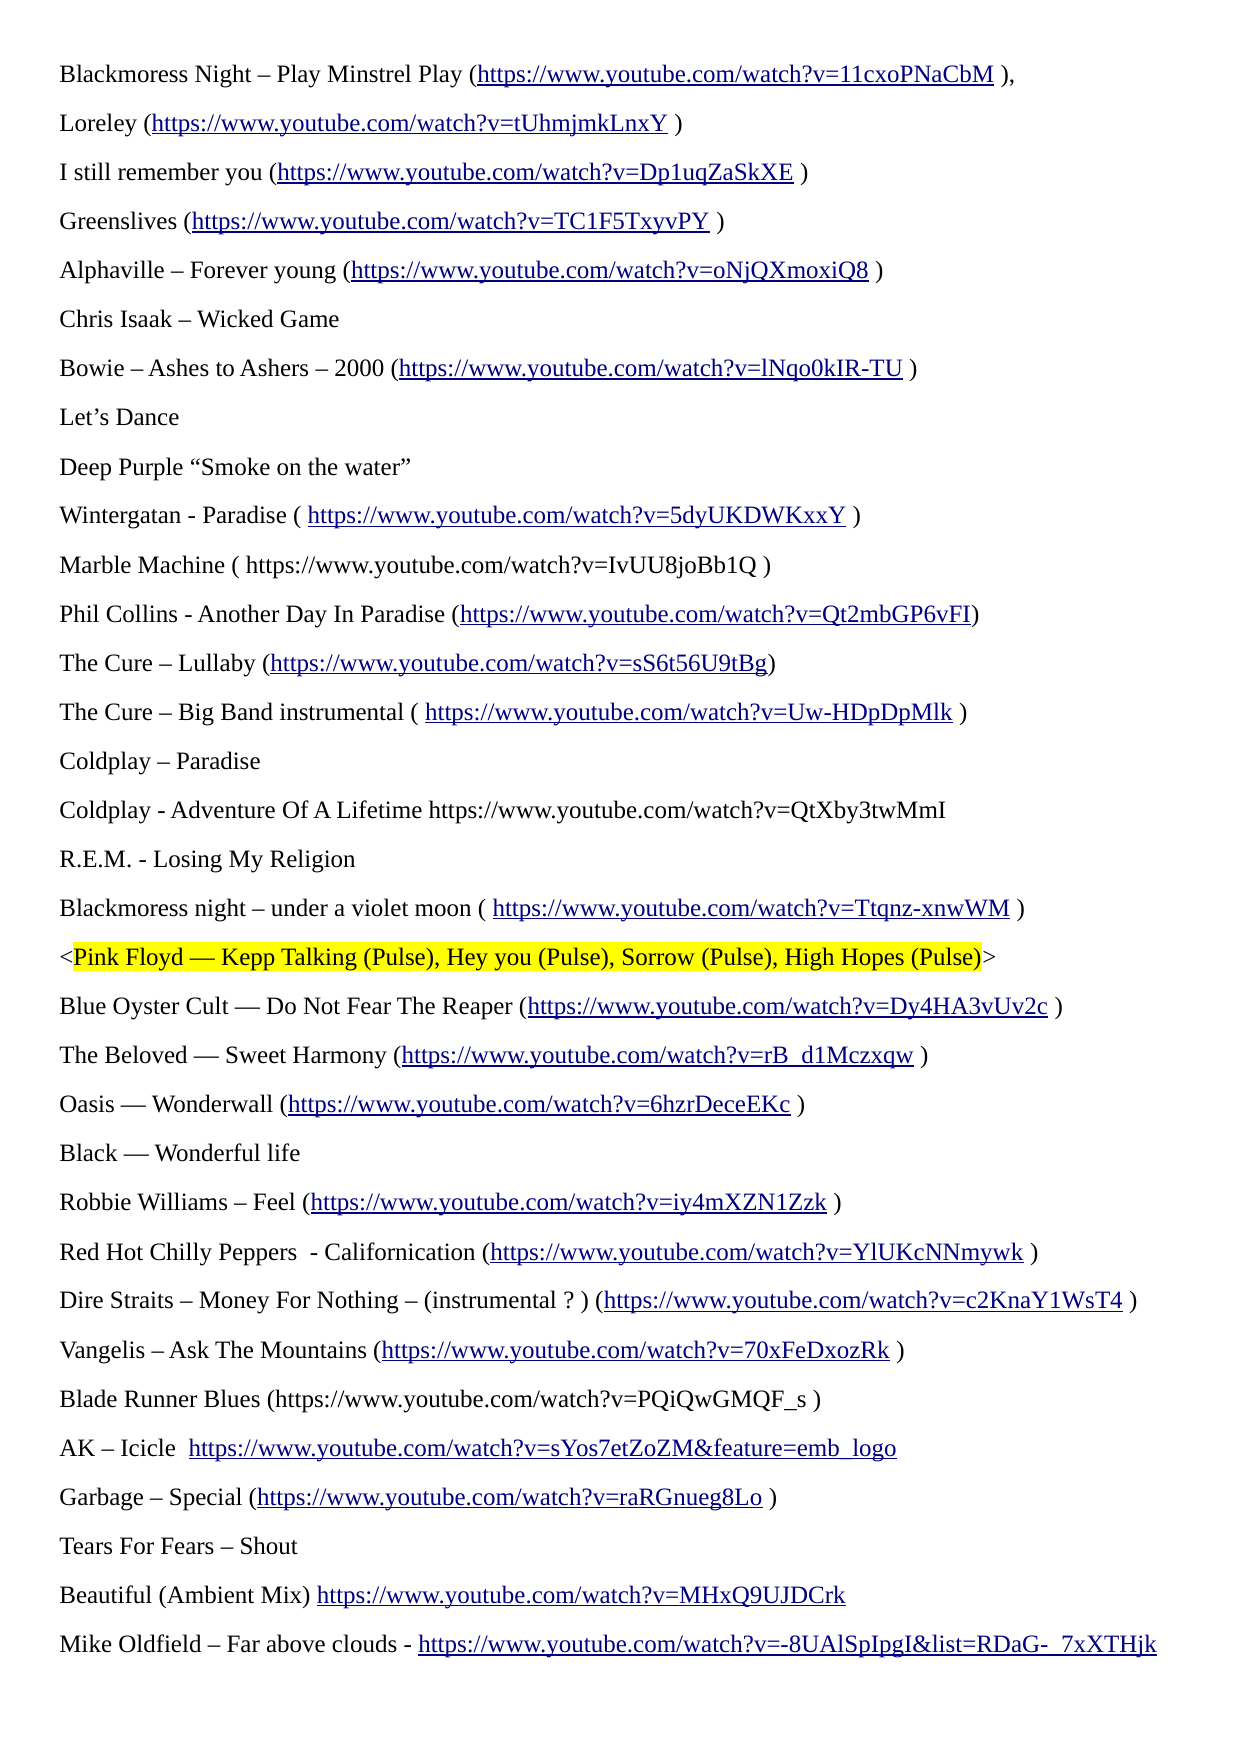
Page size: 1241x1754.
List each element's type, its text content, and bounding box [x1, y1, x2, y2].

text Coldplay – Paradise [59, 746, 1181, 775]
text Blue Oyster Cult — Do Not Fear The Reaper (https://www.youtube.com/watch?v=Dy4HA3vUv2c ) [59, 991, 1181, 1020]
text Dire Straits – Money For Nothing – (instrumental ? ) (https://www.youtube.com/watch?v=c2KnaY1WsT4 ) [59, 1286, 1181, 1314]
text Garbage – Special (https://www.youtube.com/watch?v=raRGnueg8Lo ) [59, 1482, 1181, 1511]
text Vangelis – Ask The Mountains (https://www.youtube.com/watch?v=70xFeDxozRk ) [59, 1335, 1181, 1363]
text Oasis — Wonderwall (https://www.youtube.com/watch?v=6hzrDeceEKc ) [59, 1089, 1181, 1118]
text Black — Wonderful life [59, 1138, 1181, 1167]
text Blade Runner Blues (https://www.youtube.com/watch?v=PQiQwGMQF_s ) [59, 1384, 1181, 1412]
text Blackmoress night – under a violet moon ( https://www.youtube.com/watch?v=Ttqnz-xnwWM ) [59, 893, 1181, 922]
text Blackmoress Night – Play Minstrel Play (https://www.youtube.com/watch?v=11cxoPNaCbM ), [59, 59, 1181, 88]
text Chris Isaak – Wicked Game [59, 304, 1181, 333]
text The Cure – Lullaby (https://www.youtube.com/watch?v=sS6t56U9tBg) [59, 648, 1181, 677]
text Coldplay - Adventure Of A Lifetime https://www.youtube.com/watch?v=QtXby3twMmI [59, 795, 1181, 824]
text Mike Oldfield – Far above clouds - https://www.youtube.com/watch?v=-8UAlSpIpgI&list=RDaG-_7xXTHjk [59, 1629, 1181, 1658]
text Marble Machine ( https://www.youtube.com/watch?v=IvUU8joBb1Q ) [59, 550, 1181, 578]
text Loreley (https://www.youtube.com/watch?v=tUhmjmkLnxY ) [59, 108, 1181, 137]
text R.E.M. - Losing My Religion [59, 844, 1181, 873]
text Phil Collins - Another Day In Paradise (https://www.youtube.com/watch?v=Qt2mbGP6vFI) [59, 599, 1181, 627]
text AK – Icicle https://www.youtube.com/watch?v=sYos7etZoZM&feature=emb_logo [59, 1433, 1181, 1462]
text Wintergatan - Paradise ( https://www.youtube.com/watch?v=5dyUKDWKxxY ) [59, 501, 1181, 529]
text Tears For Fears – Shout [59, 1531, 1181, 1560]
text Alphaville – Forever young (https://www.youtube.com/watch?v=oNjQXmoxiQ8 ) [59, 255, 1181, 284]
text Deep Purple “Smoke on the water” [59, 452, 1181, 480]
text Red Hot Chilly Peppers - Californication (https://www.youtube.com/watch?v=YlUKcNNmywk ) [59, 1237, 1181, 1265]
text Robbie Williams – Feel (https://www.youtube.com/watch?v=iy4mXZN1Zzk ) [59, 1187, 1181, 1216]
text I still remember you (https://www.youtube.com/watch?v=Dp1uqZaSkXE ) [59, 157, 1181, 186]
text The Beloved — Sweet Harmony (https://www.youtube.com/watch?v=rB_d1Mczxqw ) [59, 1040, 1181, 1069]
text Let’s Dance [59, 402, 1181, 431]
text <Pink Floyd — Kepp Talking (Pulse), Hey you (Pulse), Sorrow (Pulse), High Hopes (Pulse)> [59, 942, 1181, 971]
text The Cure – Big Band instrumental ( https://www.youtube.com/watch?v=Uw-HDpDpMlk ) [59, 697, 1181, 726]
text Bowie – Ashes to Ashers – 2000 (https://www.youtube.com/watch?v=lNqo0kIR-TU ) [59, 353, 1181, 382]
text Beautiful (Ambient Mix) https://www.youtube.com/watch?v=MHxQ9UJDCrk [59, 1580, 1181, 1609]
text Greenslives (https://www.youtube.com/watch?v=TC1F5TxyvPY ) [59, 206, 1181, 235]
